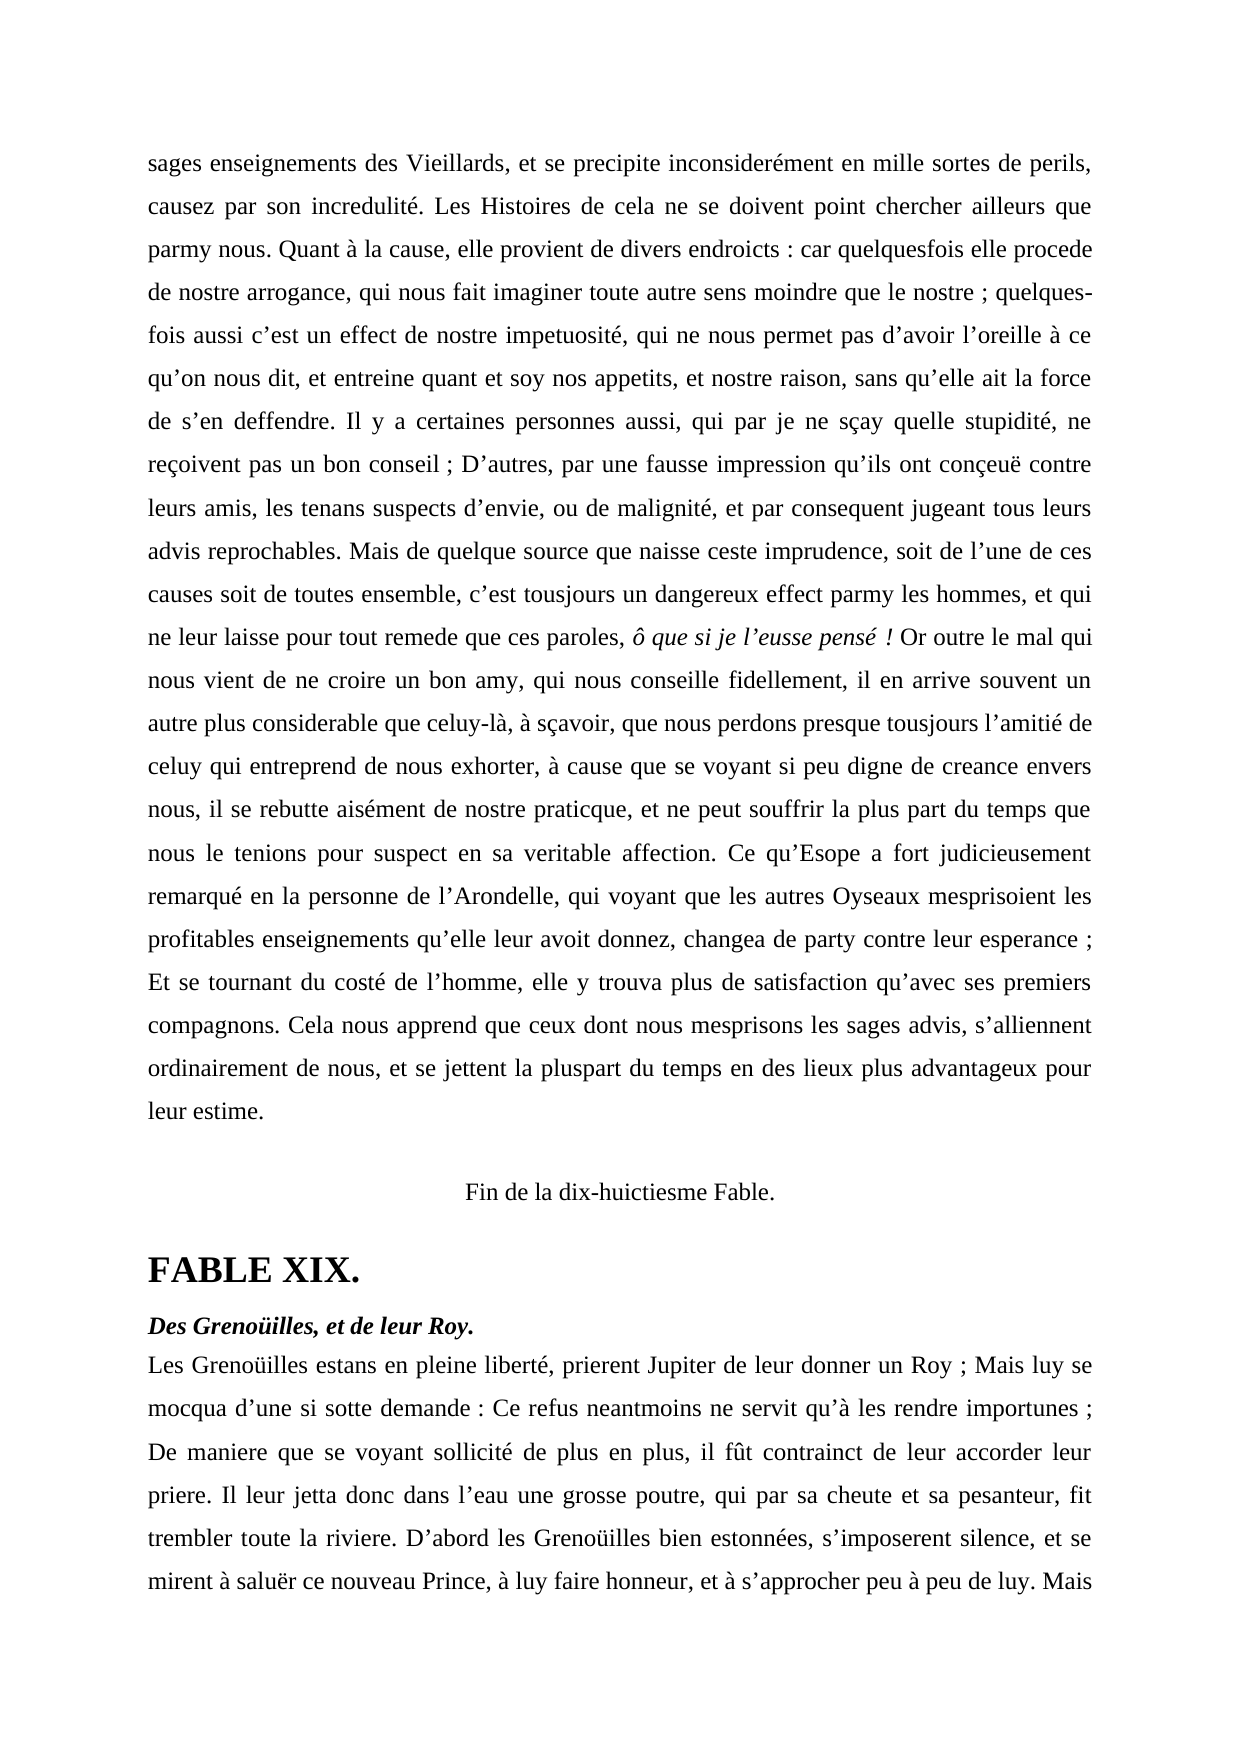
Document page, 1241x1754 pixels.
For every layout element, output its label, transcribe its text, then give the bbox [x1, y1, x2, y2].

subtitle FABLE XIX. [148, 1247, 1093, 1290]
text Fin de la dix-huictiesme Fable. [148, 1177, 1093, 1206]
text Les Grenoüilles estans en pleine liberté, prierent Jupiter de leur donner un Roy ; Mais luy se mocqua d’une si sotte demande : Ce refus neantmoins ne servit qu’à les rendre importunes ; De maniere que se voyant sollicité de plus en plus, il fût contrainct de leur accorder leur priere. Il leur jetta donc dans l’eau une grosse poutre, qui par sa cheute et sa pesanteur, fit trembler toute la riviere. D’abord les Grenoüilles bien estonnées, s’imposerent silence, et se mirent à saluër ce nouveau Prince, à luy faire honneur, et à s’approcher peu à peu de luy. Mais [148, 1350, 1093, 1595]
text sages enseignements des Vieillards, et se precipite inconsiderément en mille sortes de perils, causez par son incredulité. Les Histoires de cela ne se doivent point chercher ailleurs que parmy nous. Quant à la cause, elle provient de divers endroicts : car quelquesfois elle procede de nostre arrogance, qui nous fait imaginer toute autre sens moindre que le nostre ; quelques-fois aussi c’est un effect de nostre impetuosité, qui ne nous permet pas d’avoir l’oreille à ce qu’on nous dit, et entreine quant et soy nos appetits, et nostre raison, sans qu’elle ait la force de s’en deffendre. Il y a certaines personnes aussi, qui par je ne sçay quelle stupidité, ne reçoivent pas un bon conseil ; D’autres, par une fausse impression qu’ils ont conçeuë contre leurs amis, les tenans suspects d’envie, ou de malignité, et par consequent jugeant tous leurs advis reprochables. Mais de quelque source que naisse ceste imprudence, soit de l’une de ces causes soit de toutes ensemble, c’est tousjours un dangereux effect parmy les hommes, et qui ne leur laisse pour tout remede que ces paroles, ô que si je l’eusse pensé ! Or outre le mal qui nous vient de ne croire un bon amy, qui nous conseille fidellement, il en arrive souvent un autre plus considerable que celuy-là, à sçavoir, que nous perdons presque tousjours l’amitié de celuy qui entreprend de nous exhorter, à cause que se voyant si peu digne de creance envers nous, il se rebutte aisément de nostre praticque, et ne peut souffrir la plus part du temps que nous le tenions pour suspect en sa veritable affection. Ce qu’Esope a fort judicieusement remarqué en la personne de l’Arondelle, qui voyant que les autres Oyseaux mesprisoient les profitables enseignements qu’elle leur avoit donnez, changea de party contre leur esperance ; Et se tournant du costé de l’homme, elle y trouva plus de satisfaction qu’avec ses premiers compagnons. Cela nous apprend que ceux dont nous mesprisons les sages advis, s’alliennent ordinairement de nous, et se jettent la pluspart du temps en des lieux plus advantageux pour leur estime. [148, 148, 1093, 1125]
text Des Grenoüilles, et de leur Roy. [148, 1311, 1093, 1340]
